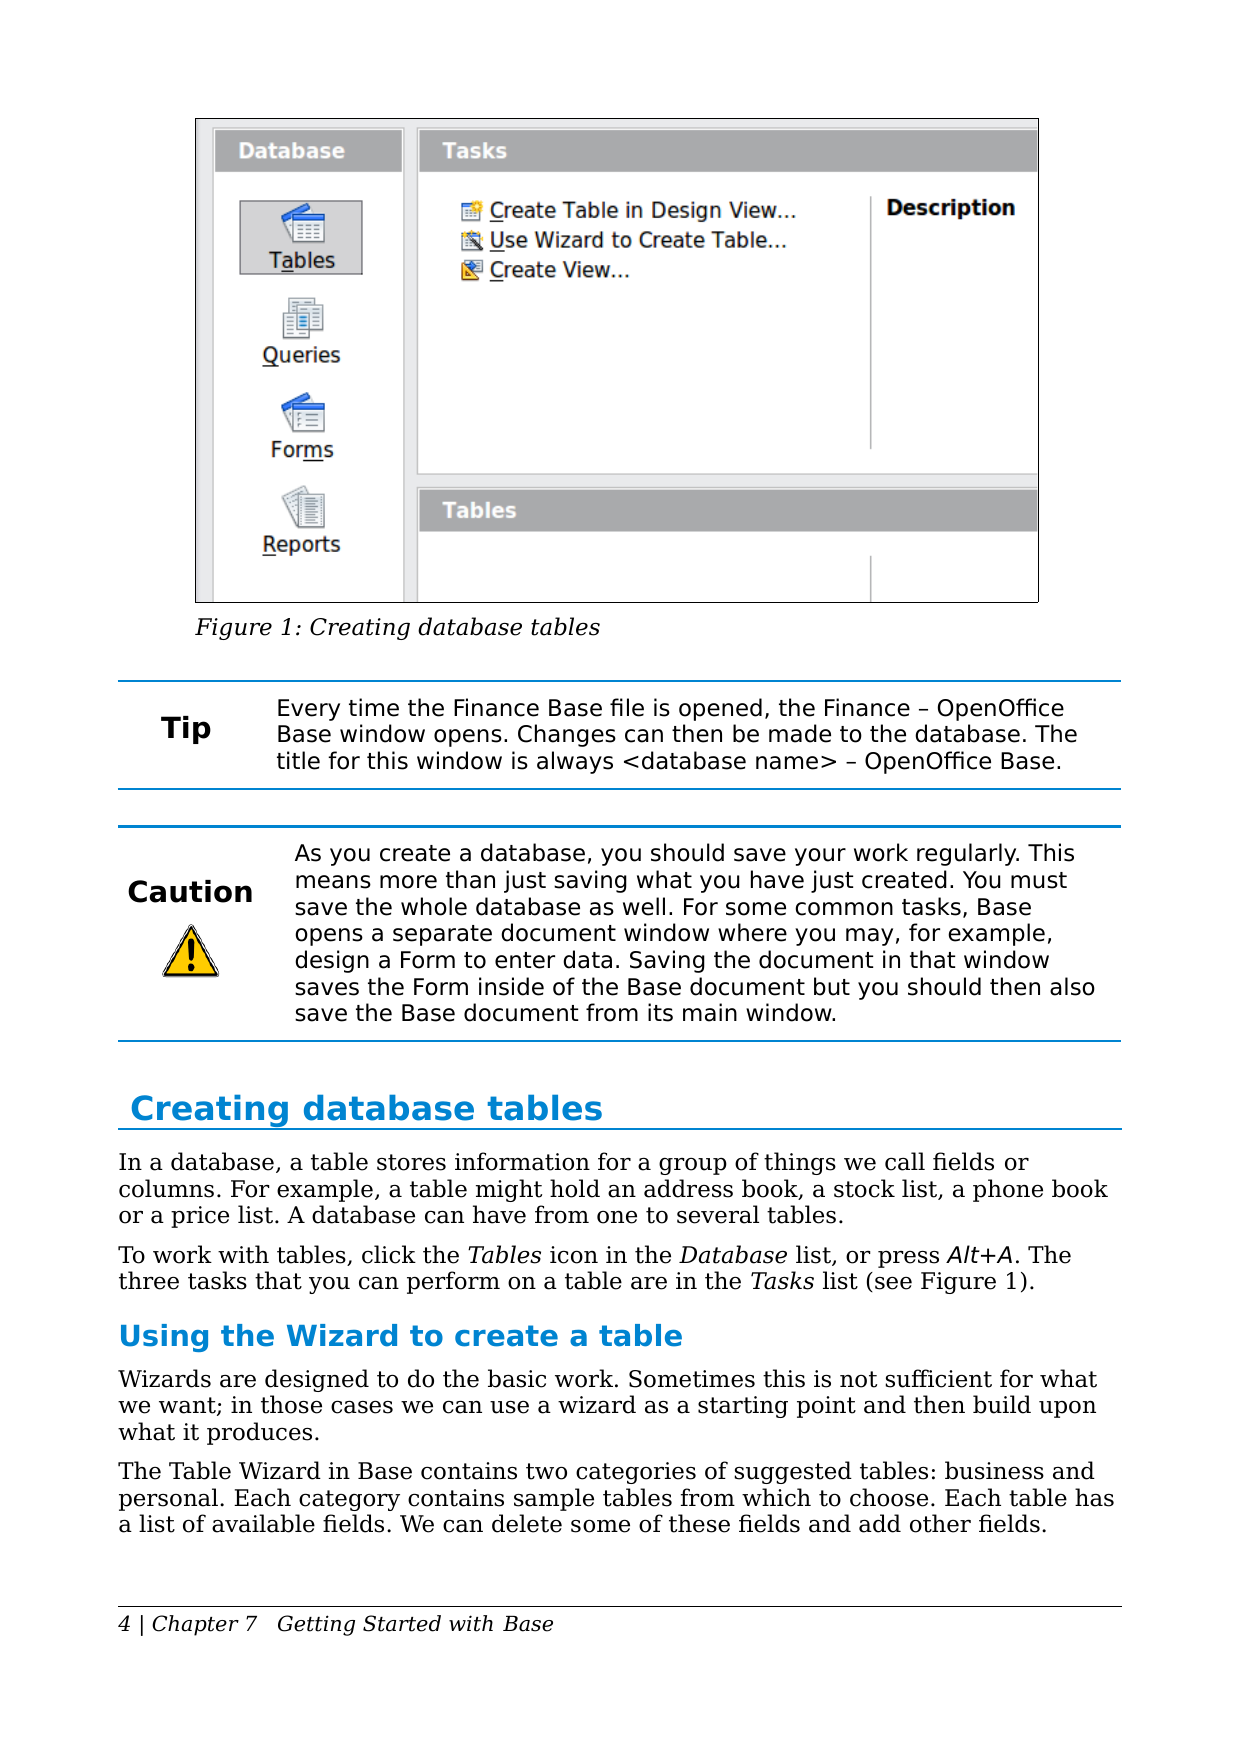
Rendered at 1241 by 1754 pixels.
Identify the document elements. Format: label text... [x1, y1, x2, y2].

text To work with tables, click the Tables icon in the Database list, or press Alt+A. The three tasks that you can perform on a table are in the Tasks list (see Figure 1). [118, 1242, 1122, 1295]
subtitle Using the Wizard to create a table [118, 1319, 1122, 1353]
text Figure 1: Creating database tables [195, 614, 1038, 641]
text The Table Wizard in Base contains two categories of suggested tables: business and personal. Each category contains sample tables from which to choose. Each table has a list of available fields. We can delete some of these fields and add other fields. [118, 1458, 1122, 1538]
table_header As you create a database, you should save your work regularly. This means more than just saving what you have just created. You must save the whole database as well. For some common tasks, Base opens a separate document window where you may, for example, design a Form to enter data. Saving the document in that window saves the Form inside of the Base document but you should then also save the Base document from its main window. [273, 828, 1121, 1040]
text Wizards are designed to do the basic work. Sometimes this is not sufficient for what we want; in those cases we can use a wizard as a starting point and then build upon what it produces. [118, 1366, 1122, 1446]
table_header Tip [118, 682, 255, 788]
table_header Every time the Finance Base file is opened, the Finance – OpenOffice Base window opens. Changes can then be made to the database. The title for this window is always <database name> – OpenOffice Base. [255, 682, 1121, 788]
picture [196, 119, 1038, 602]
picture [158, 920, 223, 981]
table_header Caution [118, 828, 273, 1040]
text In a database, a table stores information for a group of things we call fields or columns. For example, a table might hold an address book, a stock list, a phone book or a price list. A database can have from one to several tables. [118, 1149, 1122, 1229]
subtitle Creating database tables [118, 1089, 1122, 1128]
